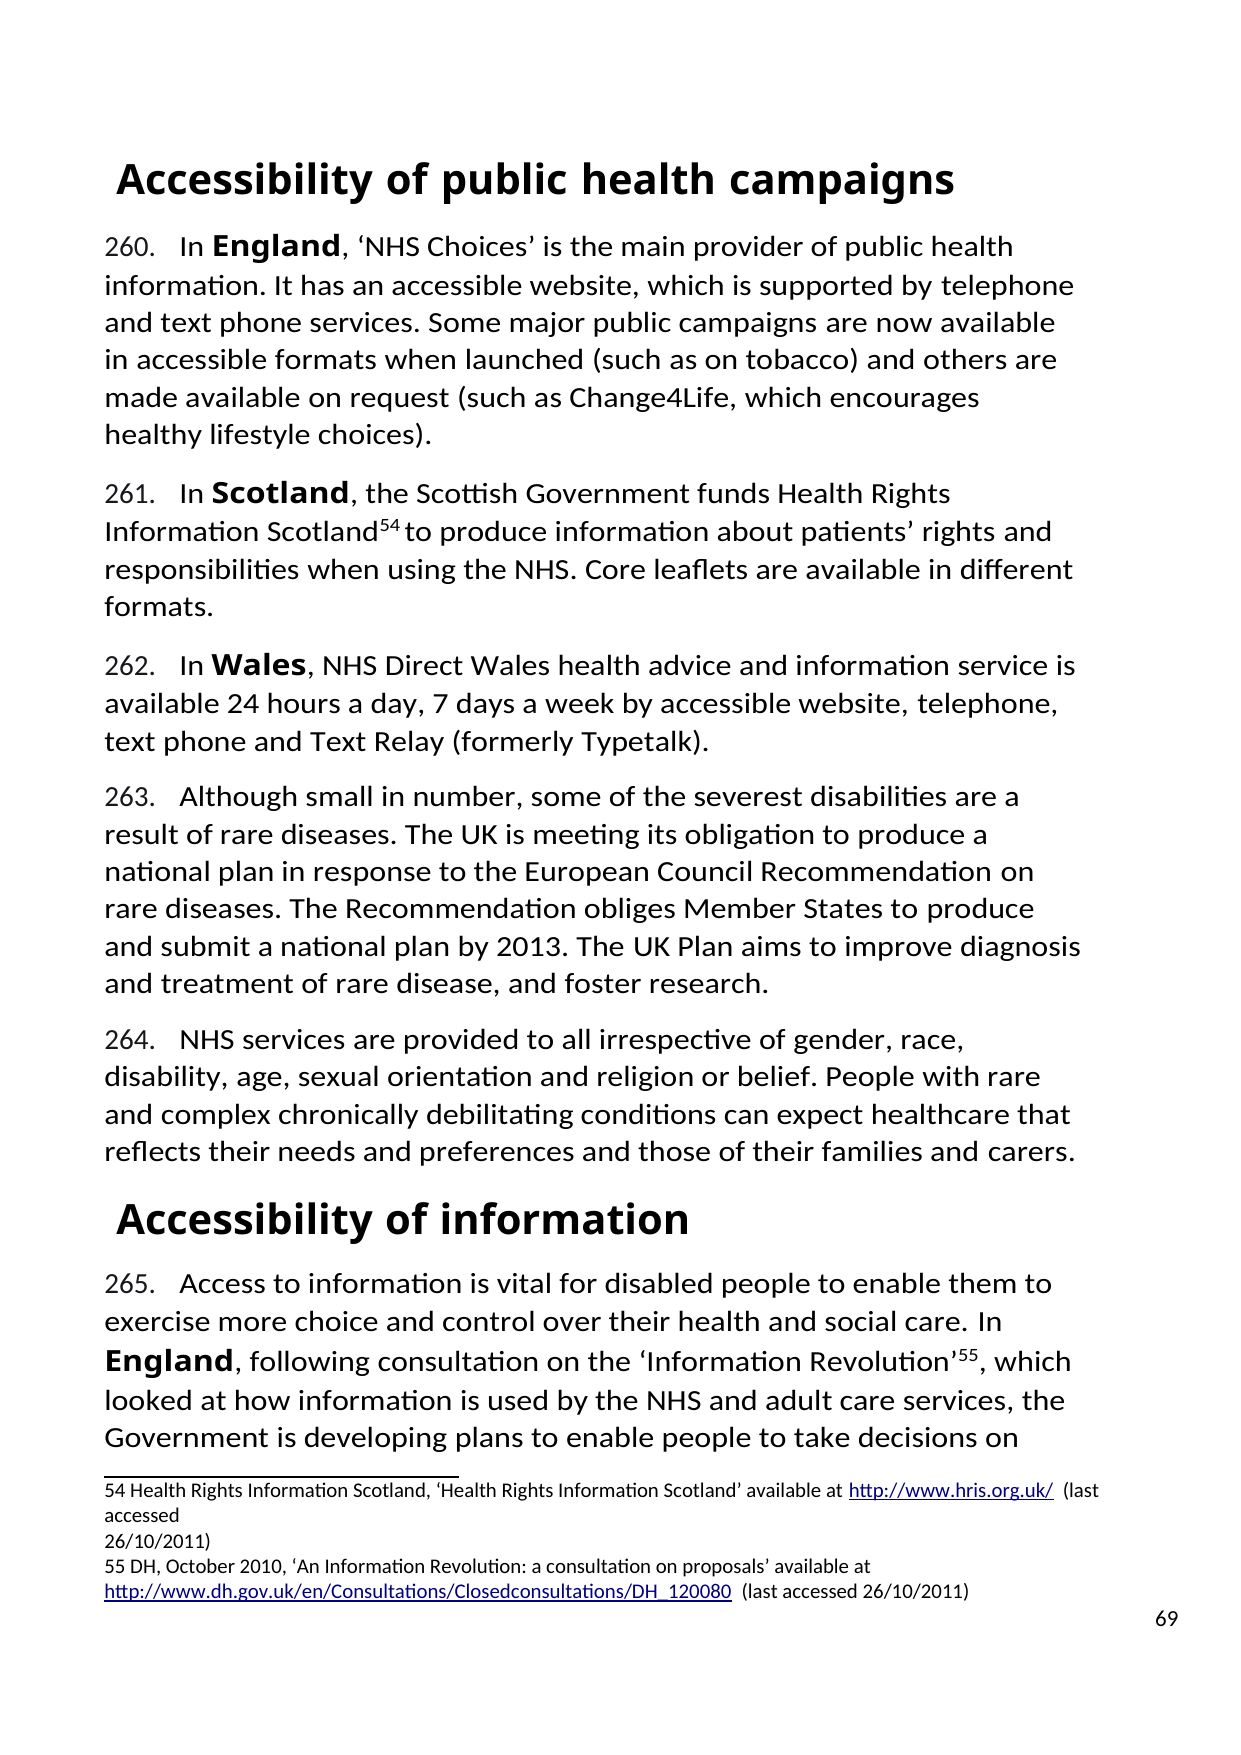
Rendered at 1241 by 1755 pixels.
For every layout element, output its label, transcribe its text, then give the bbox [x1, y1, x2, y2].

list NHS services are provided to all irrespective of gender, race, disability, age, sexual orientation and religion or belief. People with rare and complex chronically debilitating conditions can expect healthcare that reflects their needs and preferences and those of their families and carers. [104, 1021, 1082, 1169]
list DH, October 2010, ‘An Information Revolution: a consultation on proposals’ available at http://www.dh.gov.uk/en/Consultations/Closedconsultations/DH_120080 (last accessed 26/10/2011) [104, 1553, 1178, 1604]
list In Scotland, the Scottish Government funds Health Rights Information Scotland to produce information about patients’ rights and responsibilities when using the NHS. Core leaflets are available in different formats. [104, 472, 1082, 624]
list Access to information is vital for disabled people to enable them to exercise more choice and control over their health and social care. In England, following consultation on the ‘Information Revolution’, which looked at how information is used by the NHS and adult care services, the Government is developing plans to enable people to take decisions on [104, 1265, 1082, 1455]
list Health Rights Information Scotland, ‘Health Rights Information Scotland’ available at http://www.hris.org.uk/ (last accessed [104, 1477, 1178, 1528]
list In Wales, NHS Direct Wales health advice and information service is available 24 hours a day, 7 days a week by accessible website, telephone, text phone and Text Relay (formerly Typetalk). [104, 644, 1082, 758]
subtitle Accessibility of information [116, 1190, 1178, 1247]
list Although small in number, some of the severest disabilities are a result of rare diseases. The UK is meeting its obligation to produce a national plan in response to the European Council Recommendation on rare diseases. The Recommendation obliges Member States to produce and submit a national plan by 2013. The UK Plan aims to improve diagnosis and treatment of rare disease, and foster research. [104, 778, 1082, 1001]
list 26/10/2011) [104, 1528, 1178, 1553]
subtitle Accessibility of public health campaigns [116, 150, 1178, 207]
list In England, ‘NHS Choices’ is the main provider of public health information. It has an accessible website, which is supported by telephone and text phone services. Some major public campaigns are now available in accessible formats when launched (such as on tobacco) and others are made available on request (such as Change4Life, which encourages healthy lifestyle choices). [104, 225, 1082, 452]
